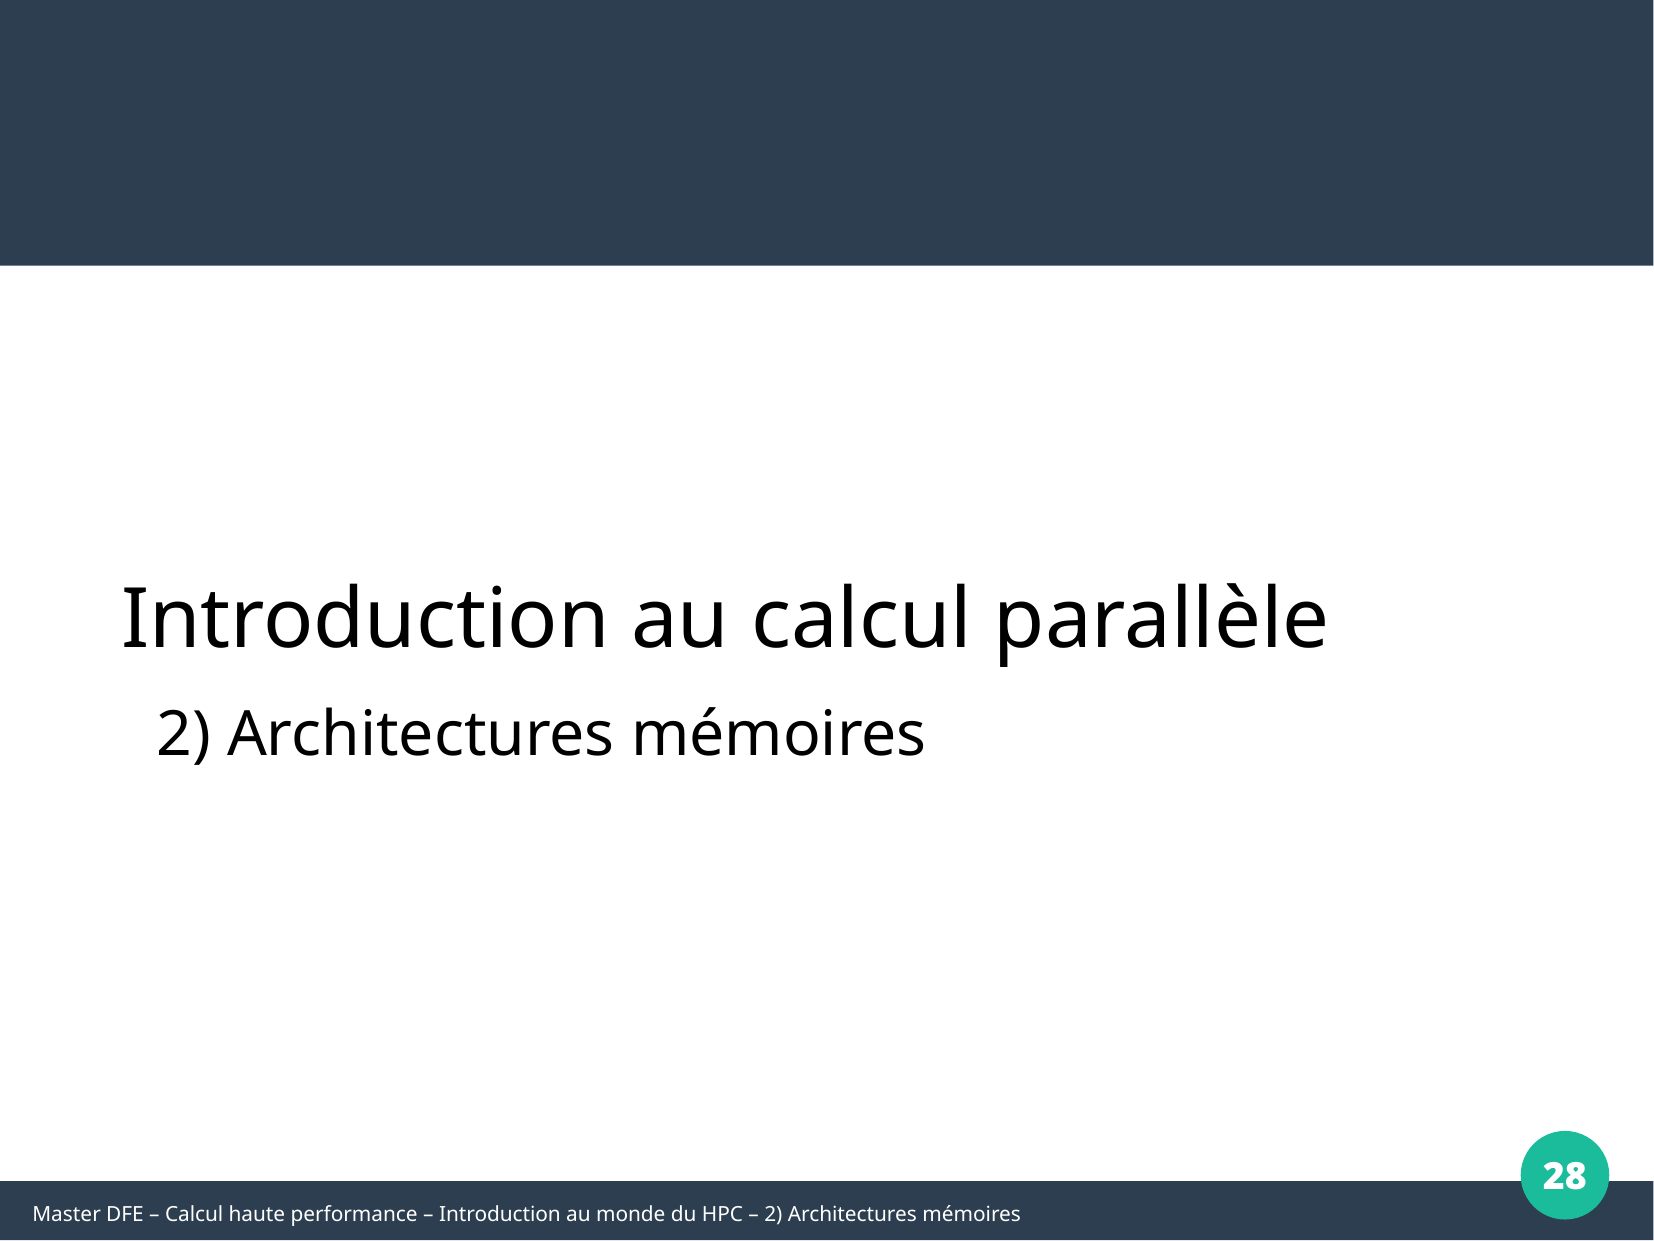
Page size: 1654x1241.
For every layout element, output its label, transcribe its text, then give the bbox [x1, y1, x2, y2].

text_box Master DFE – Calcul haute performance – Introduction au monde du HPC – 2) Architectures mémoires [17, 1191, 1436, 1235]
text_box 2) Architectures mémoires [141, 681, 1607, 815]
text_box Introduction au calcul parallèle [70, 551, 1583, 792]
